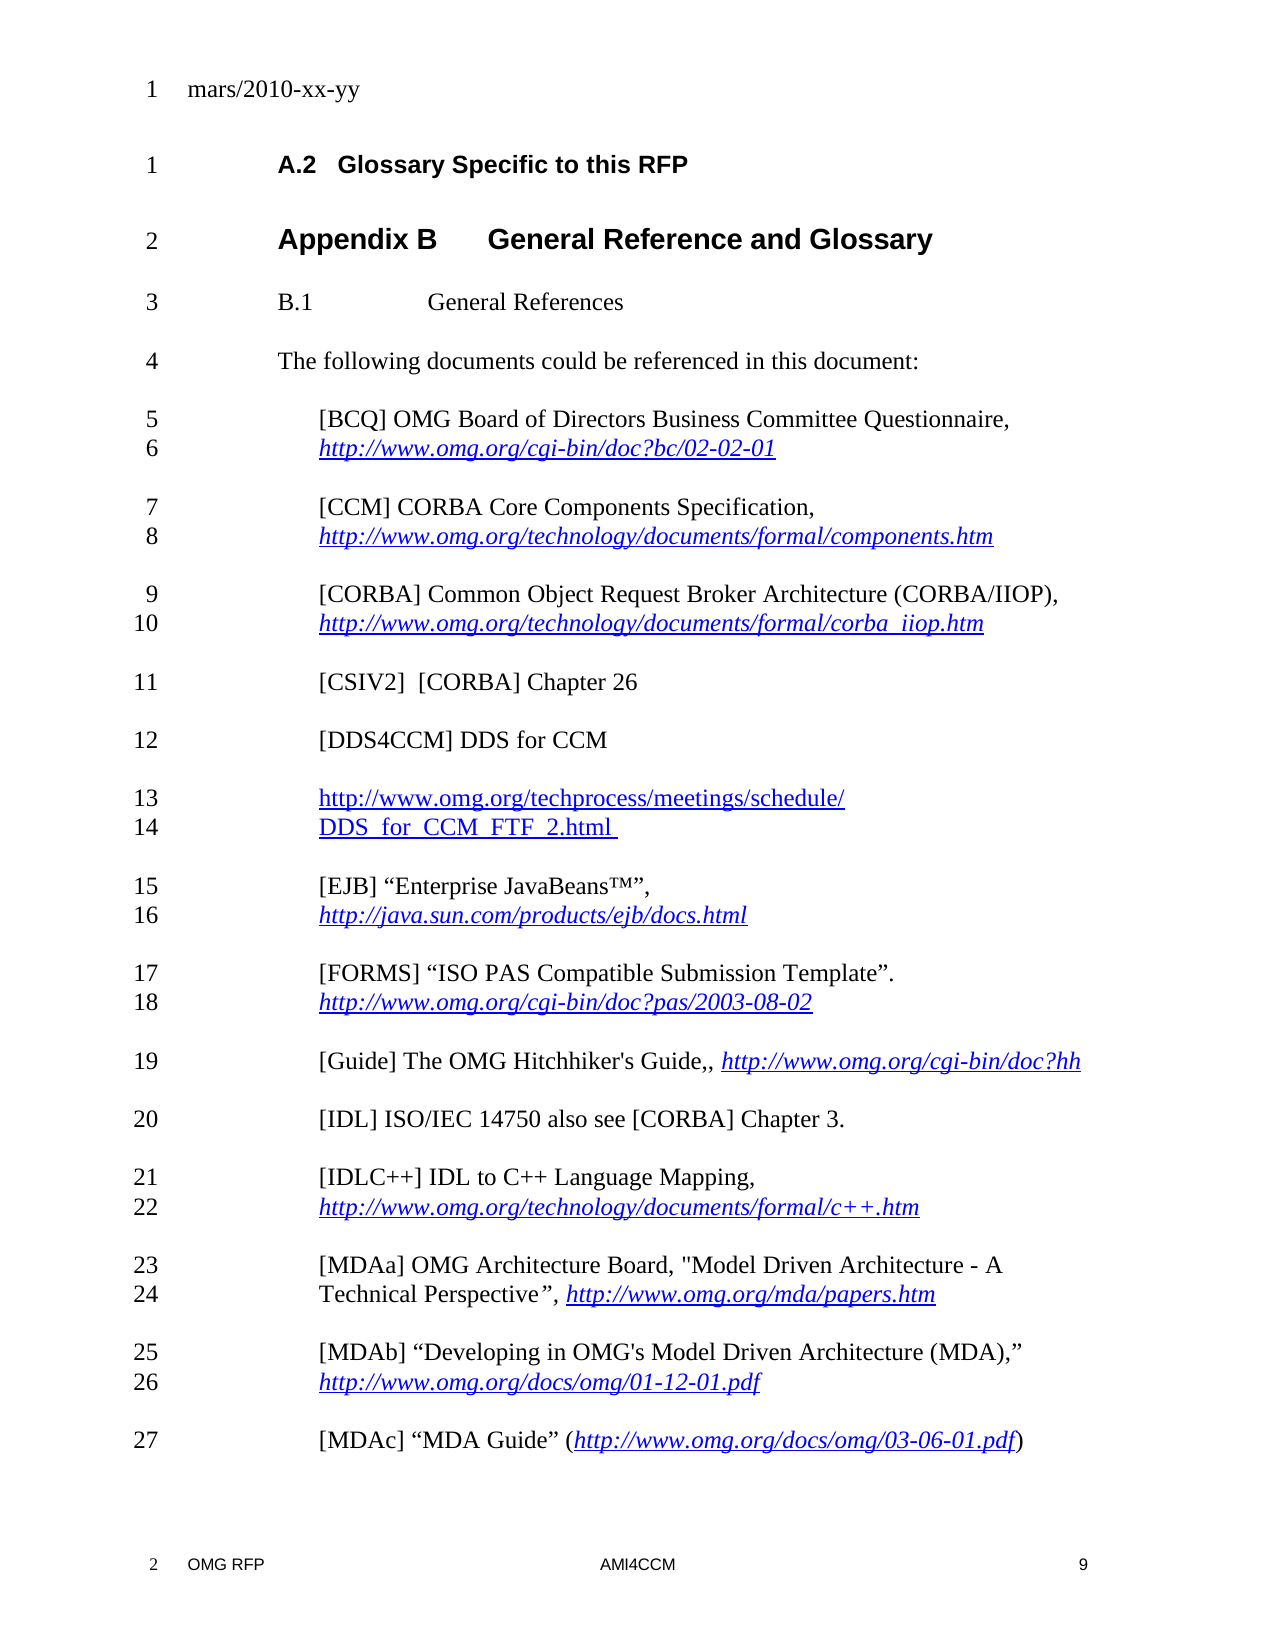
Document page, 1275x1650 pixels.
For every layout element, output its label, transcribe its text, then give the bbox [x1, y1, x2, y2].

text [MDAa] OMG Architecture Board, "Model Driven Architecture - A Technical Perspective”, http://www.omg.org/mda/papers.htm [319, 1250, 1087, 1308]
text [FORMS] “ISO PAS Compatible Submission Template”. http://www.omg.org/cgi-bin/doc?pas/2003-08-02 [319, 958, 1087, 1017]
subtitle Appendix B General Reference and Glossary [187, 223, 1087, 256]
text [IDL] ISO/IEC 14750 also see [CORBA] Chapter 3. [319, 1104, 1087, 1133]
text B.1 General References [277, 287, 1087, 317]
text [MDAc] “MDA Guide” (http://www.omg.org/docs/omg/03-06-01.pdf) [319, 1425, 1087, 1454]
text [CORBA] Common Object Request Broker Architecture (CORBA/IIOP), http://www.omg.org/technology/documents/formal/corba_iiop.htm [319, 579, 1087, 637]
text [CSIV2] [CORBA] Chapter 26 [319, 667, 1087, 696]
text http://www.omg.org/techprocess/meetings/schedule/DDS_for_CCM_FTF_2.html [319, 783, 1087, 842]
text The following documents could be referenced in this document: [277, 346, 1087, 375]
subtitle A.2 Glossary Specific to this RFP [187, 150, 1087, 179]
text [IDLC++] IDL to C++ Language Mapping, http://www.omg.org/technology/documents/formal/c++.htm [319, 1162, 1087, 1221]
text [CCM] CORBA Core Components Specification, http://www.omg.org/technology/documents/formal/components.htm [319, 492, 1087, 550]
text [MDAb] “Developing in OMG's Model Driven Architecture (MDA),” http://www.omg.org/docs/omg/01-12-01.pdf [319, 1337, 1087, 1396]
